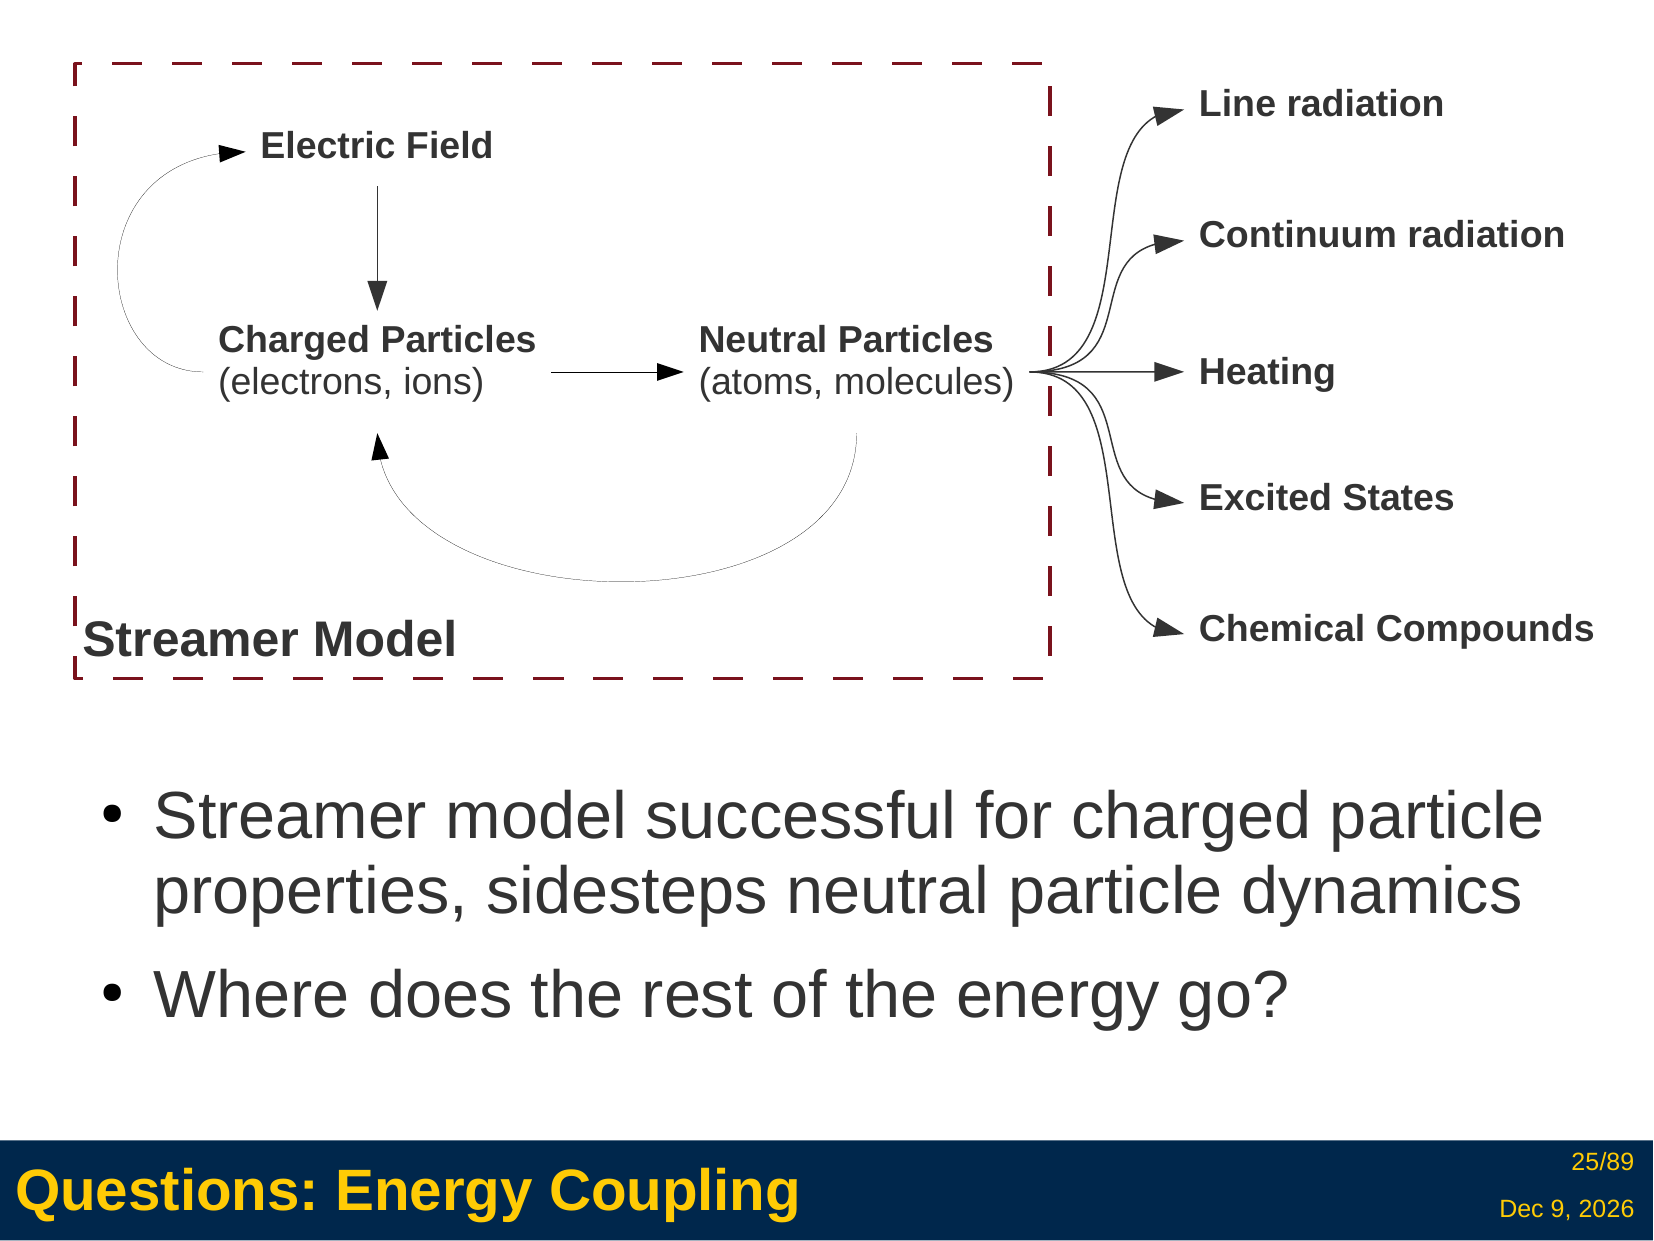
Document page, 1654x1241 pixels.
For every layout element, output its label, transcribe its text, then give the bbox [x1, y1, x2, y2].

text_box Streamer Model [67, 603, 586, 691]
text_box Line radiation [1184, 75, 1461, 144]
title Questions: Energy Coupling [14, 1140, 1380, 1241]
list Streamer model successful for charged particle properties, sidesteps neutral particle dynamics Where does the rest of the energy go? [82, 720, 1571, 1090]
text_box Electric Field [245, 117, 509, 187]
text_box Chemical Compounds [1184, 599, 1610, 669]
text_box Charged Particles (electrons, ions) [203, 310, 552, 434]
text_box Neutral Particles (atoms, molecules) [683, 310, 1030, 434]
text_box Heating [1184, 343, 1352, 401]
text_box Excited States [1184, 468, 1470, 538]
text_box Continuum radiation [1184, 206, 1582, 275]
